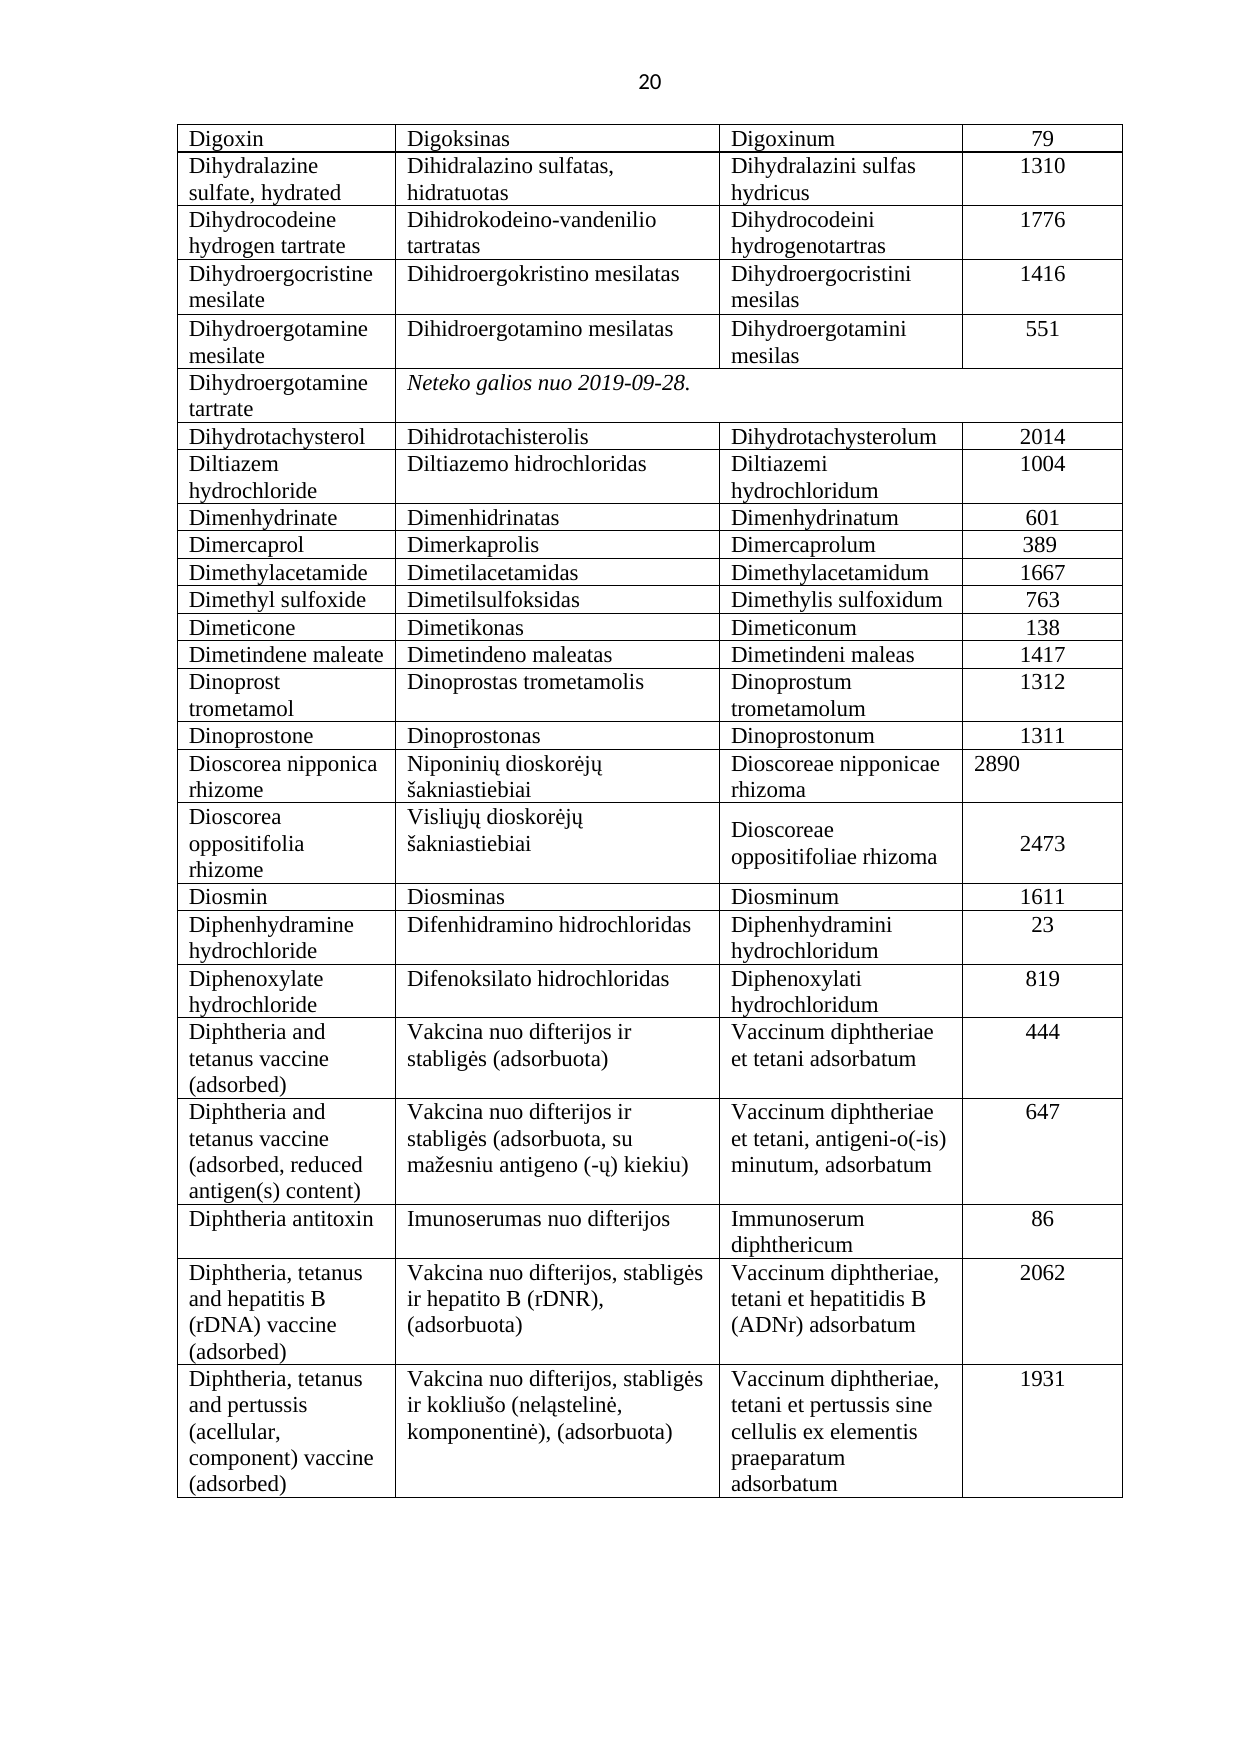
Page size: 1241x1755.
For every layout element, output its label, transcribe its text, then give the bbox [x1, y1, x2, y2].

table_cell Dinoprostum trometamolum [720, 669, 962, 721]
table_cell Difenhidramino hidrochloridas [396, 911, 719, 963]
table_cell Vaccinum diphtheriae, tetani et hepatitidis B (ADNr) adsorbatum [720, 1259, 962, 1364]
table_cell Diphtheria and tetanus vaccine (adsorbed, reduced antigen(s) content) [178, 1099, 395, 1204]
table_cell Diphenhydramine hydrochloride [178, 911, 395, 963]
table_cell Vakcina nuo difterijos ir stabligės (adsorbuota, su mažesniu antigeno (-ų) kiekiu) [396, 1099, 719, 1204]
table_cell 79 [963, 125, 1122, 151]
table_cell Diosmin [178, 884, 395, 910]
table_cell Vakcina nuo difterijos, stabligės ir kokliušo (neląstelinė, komponentinė), (adsorbuota) [396, 1365, 719, 1497]
table_cell Vaccinum diphtheriae, tetani et pertussis sine cellulis ex elementis praeparatum adsorbatum [720, 1365, 962, 1497]
table_cell 647 [963, 1099, 1122, 1204]
table_cell Dimeticonum [720, 614, 962, 640]
table_cell Diphenhydramini hydrochloridum [720, 911, 962, 963]
table_cell Digoksinas [396, 125, 719, 151]
table_cell Dimethylacetamide [178, 559, 395, 585]
table_cell Digoxin [178, 125, 395, 151]
table_cell Dioscorea nipponica rhizome [178, 750, 395, 802]
table_cell Dihydroergotamine tartrate [178, 369, 395, 422]
table_cell Immunoserum diphthericum [720, 1205, 962, 1258]
table_cell Dihydrotachysterol [178, 423, 395, 449]
table_cell Dinoprostone [178, 722, 395, 748]
table_cell Vakcina nuo difterijos ir stabligės (adsorbuota) [396, 1018, 719, 1097]
table_cell 23 [963, 911, 1122, 963]
table_cell 86 [963, 1205, 1122, 1258]
table_cell Dinoprostonas [396, 722, 719, 748]
table_cell Diltiazemi hydrochloridum [720, 450, 962, 503]
table_cell Dimetilsulfoksidas [396, 586, 719, 613]
table_cell 138 [963, 614, 1122, 640]
table_cell Dinoprostonum [720, 722, 962, 748]
table_cell Diphtheria antitoxin [178, 1205, 395, 1258]
table_cell 1310 [963, 153, 1122, 205]
table_cell 2014 [963, 423, 1122, 449]
table_cell Vaccinum diphtheriae et tetani adsorbatum [720, 1018, 962, 1097]
table_cell Dihidrotachisterolis [396, 423, 719, 449]
table_cell Dimenhydrinatum [720, 504, 962, 530]
table_cell Imunoserumas nuo difterijos [396, 1205, 719, 1258]
table_cell 389 [963, 531, 1122, 558]
table_cell Dimenhydrinate [178, 504, 395, 530]
table_cell Dioscoreae oppositifoliae rhizoma [720, 803, 962, 882]
table_cell Diphtheria, tetanus and hepatitis B (rDNA) vaccine (adsorbed) [178, 1259, 395, 1364]
table_cell 1931 [963, 1365, 1122, 1497]
table_cell Dihydrocodeine hydrogen tartrate [178, 206, 395, 259]
table_cell Dimerkaprolis [396, 531, 719, 558]
table_cell Dimethylacetamidum [720, 559, 962, 585]
table_cell Dimetilacetamidas [396, 559, 719, 585]
table_cell Dimenhidrinatas [396, 504, 719, 530]
table_cell 1416 [963, 260, 1122, 314]
table_cell 819 [963, 965, 1122, 1017]
table_cell 1776 [963, 206, 1122, 259]
table_cell Vaccinum diphtheriae et tetani, antigeni-o(-is) minutum, adsorbatum [720, 1099, 962, 1204]
table_cell Dimercaprolum [720, 531, 962, 558]
table_cell Dioscorea oppositifolia rhizome [178, 803, 395, 882]
table_cell Dihydralazini sulfas hydricus [720, 153, 962, 205]
table_cell 1312 [963, 669, 1122, 721]
table_cell 763 [963, 586, 1122, 613]
table_cell 551 [963, 315, 1122, 368]
table_cell Diltiazemo hidrochloridas [396, 450, 719, 503]
table_cell 444 [963, 1018, 1122, 1097]
table_cell Dihydroergocristine mesilate [178, 260, 395, 314]
table_cell Dinoprost trometamol [178, 669, 395, 721]
table_cell 1311 [963, 722, 1122, 748]
table_cell Digoxinum [720, 125, 962, 151]
table_cell Diphenoxylati hydrochloridum [720, 965, 962, 1017]
table_cell Dihidrokodeino-vandenilio tartratas [396, 206, 719, 259]
table_cell Diosminum [720, 884, 962, 910]
table_cell 2890 [963, 750, 1122, 802]
table_cell Dimercaprol [178, 531, 395, 558]
table_cell Dihidroergokristino mesilatas [396, 260, 719, 314]
table_cell 1004 [963, 450, 1122, 503]
table_cell Dihydrocodeini hydrogenotartras [720, 206, 962, 259]
table_cell Diosminas [396, 884, 719, 910]
table_cell 1667 [963, 559, 1122, 585]
table_cell Dihydrotachysterolum [720, 423, 962, 449]
table_cell Dimetindeno maleatas [396, 641, 719, 667]
table_cell Dimeticone [178, 614, 395, 640]
table_cell Dimetindene maleate [178, 641, 395, 667]
table_cell Dihidroergotamino mesilatas [396, 315, 719, 368]
table_cell Diphtheria and tetanus vaccine (adsorbed) [178, 1018, 395, 1097]
table_cell Dimethylis sulfoxidum [720, 586, 962, 613]
table_cell Dimetikonas [396, 614, 719, 640]
table_cell 1417 [963, 641, 1122, 667]
table_cell 1611 [963, 884, 1122, 910]
table_cell Niponinių dioskorėjų šakniastiebiai [396, 750, 719, 802]
table_cell Dioscoreae nipponicae rhizoma [720, 750, 962, 802]
table_cell Vakcina nuo difterijos, stabligės ir hepatito B (rDNR), (adsorbuota) [396, 1259, 719, 1364]
table_cell Dihydroergocristini mesilas [720, 260, 962, 314]
table_cell Dihydroergotamine mesilate [178, 315, 395, 368]
table_cell Diphtheria, tetanus and pertussis (acellular, component) vaccine (adsorbed) [178, 1365, 395, 1497]
table_cell Diltiazem hydrochloride [178, 450, 395, 503]
table_cell Difenoksilato hidrochloridas [396, 965, 719, 1017]
table_cell Neteko galios nuo 2019-09-28. [396, 369, 1122, 422]
table_cell Dihydralazine sulfate, hydrated [178, 153, 395, 205]
table_cell Dimetindeni maleas [720, 641, 962, 667]
table_cell Visliųjų dioskorėjų šakniastiebiai [396, 803, 719, 882]
table_cell Dimethyl sulfoxide [178, 586, 395, 613]
table_cell 2473 [963, 803, 1122, 882]
table_cell Dihidralazino sulfatas, hidratuotas [396, 153, 719, 205]
table_cell Dinoprostas trometamolis [396, 669, 719, 721]
table_cell Diphenoxylate hydrochloride [178, 965, 395, 1017]
table_cell 2062 [963, 1259, 1122, 1364]
table_cell Dihydroergotamini mesilas [720, 315, 962, 368]
table_cell 601 [963, 504, 1122, 530]
